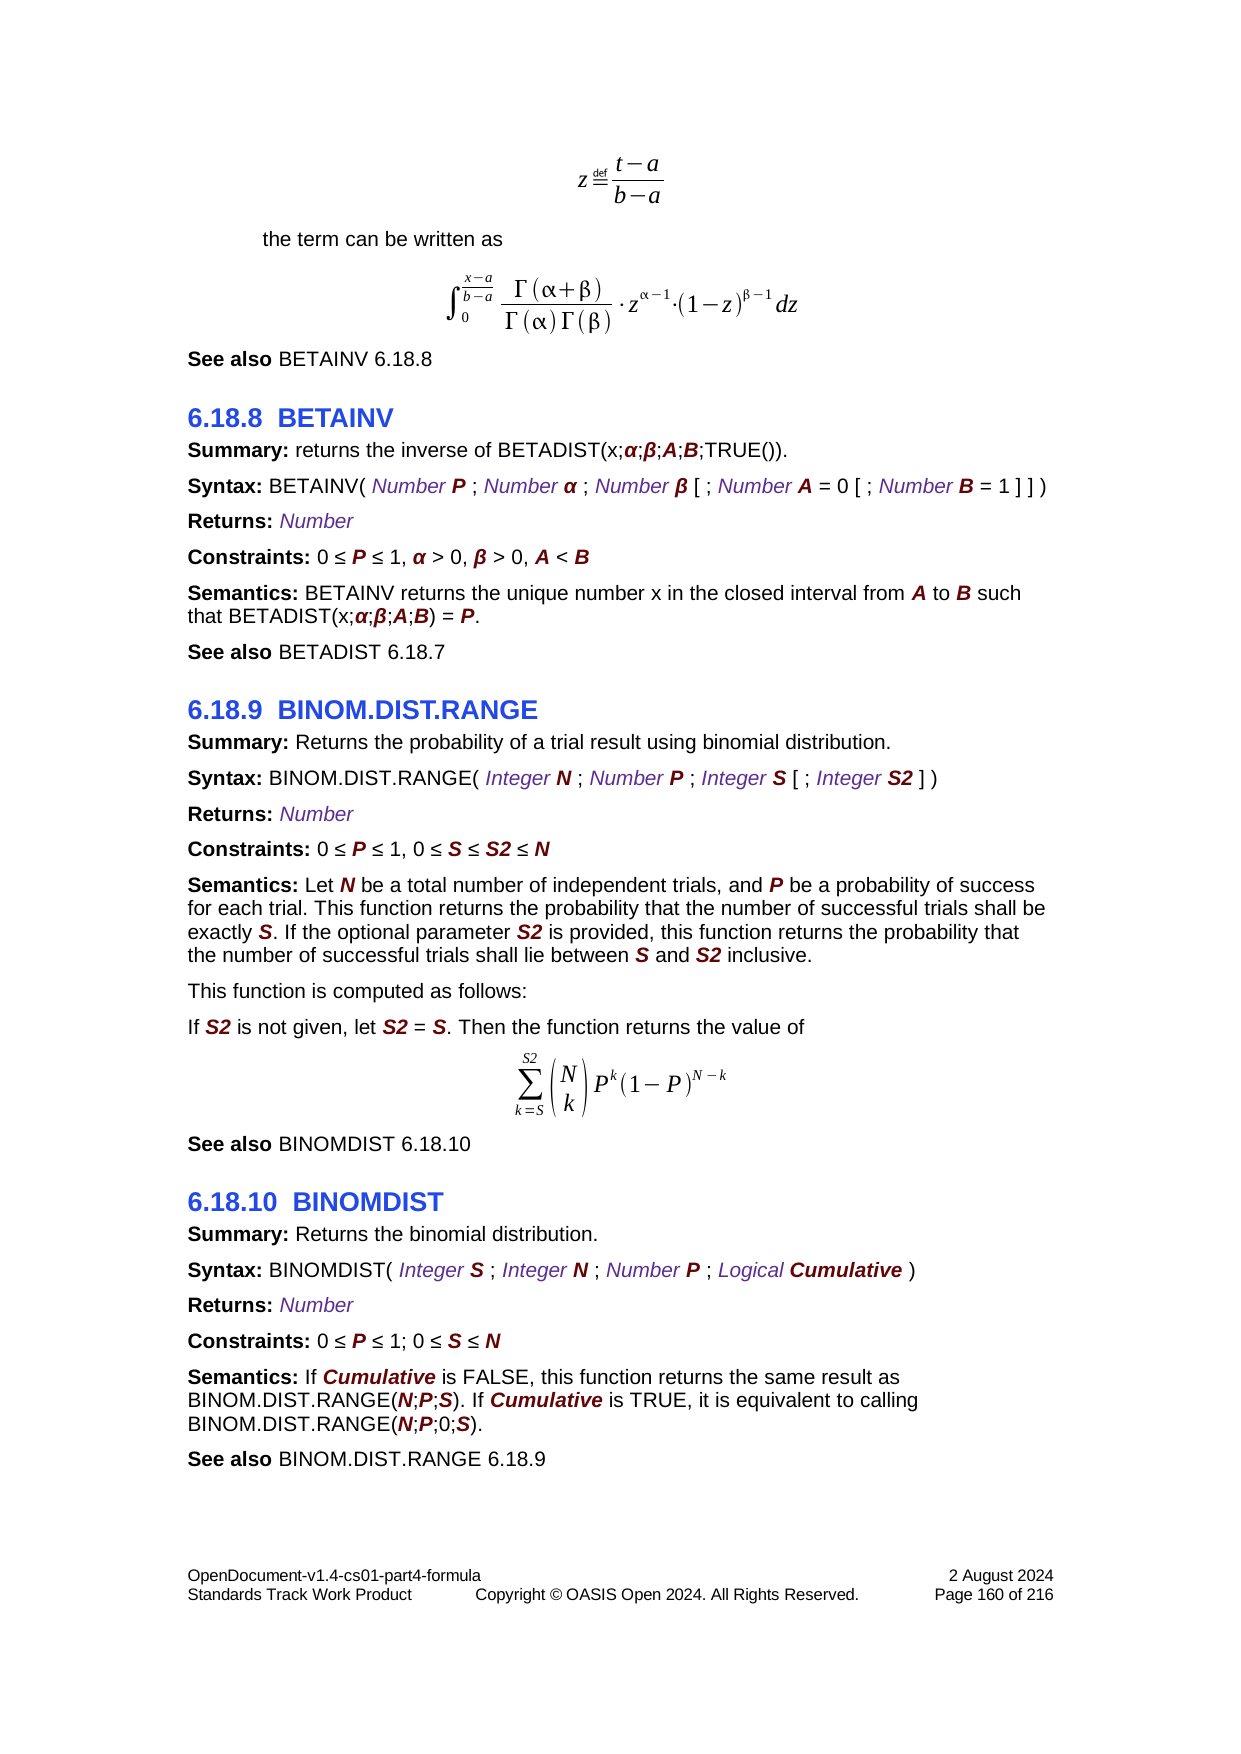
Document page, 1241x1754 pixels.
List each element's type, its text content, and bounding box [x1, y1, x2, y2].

text Syntax: BINOM.DIST.RANGE( Integer N ; Number P ; Integer S [ ; Integer S2 ] ) [187, 766, 1053, 790]
text Semantics: If Cumulative is FALSE, this function returns the same result as BINOM.DIST.RANGE(N;P;S). If Cumulative is TRUE, it is equivalent to calling BINOM.DIST.RANGE(N;P;0;S). [187, 1365, 1053, 1436]
text Constraints: 0 ≤ P ≤ 1; 0 ≤ S ≤ N [187, 1329, 1053, 1353]
text Constraints: 0 ≤ P ≤ 1, α > 0, β > 0, A < B [187, 545, 1053, 569]
text Constraints: 0 ≤ P ≤ 1, 0 ≤ S ≤ S2 ≤ N [187, 838, 1053, 861]
text Returns: Number [187, 802, 1053, 826]
subtitle BINOM.DIST.RANGE [187, 695, 1053, 725]
text Summary: Returns the binomial distribution. [187, 1223, 1053, 1246]
text This function is computed as follows: [187, 979, 1053, 1003]
text If S2 is not given, let S2 = S. Then the function returns the value of [187, 1015, 1053, 1039]
text Semantics: Let N be a total number of independent trials, and P be a probability of success for each trial. This function returns the probability that the number of successful trials shall be exactly S. If the optional parameter S2 is provided, this function returns the probability that the number of successful trials shall lie between S and S2 inclusive. [187, 873, 1053, 967]
text Syntax: BETAINV( Number P ; Number α ; Number β [ ; Number A = 0 [ ; Number B = 1 ] ] ) [187, 474, 1053, 498]
text See also BINOMDIST 6.18.10 [187, 1132, 1053, 1156]
text Semantics: BETAINV returns the unique number x in the closed interval from A to B such that BETADIST(x;α;β;A;B) = P. [187, 581, 1053, 628]
text See also BINOM.DIST.RANGE 6.18.9 [187, 1448, 1053, 1471]
text Summary: Returns the probability of a trial result using binomial distribution. [187, 731, 1053, 754]
text the term can be written as [262, 228, 978, 251]
subtitle BETAINV [187, 402, 1053, 432]
text Summary: returns the inverse of BETADIST(x;α;β;A;B;TRUE()). [187, 438, 1053, 462]
text See also BETADIST 6.18.7 [187, 640, 1053, 664]
text Syntax: BINOMDIST( Integer S ; Integer N ; Number P ; Logical Cumulative ) [187, 1258, 1053, 1282]
subtitle BINOMDIST [187, 1187, 1053, 1217]
text Returns: Number [187, 510, 1053, 533]
text Returns: Number [187, 1294, 1053, 1317]
text See also BETAINV 6.18.8 [187, 348, 1053, 371]
